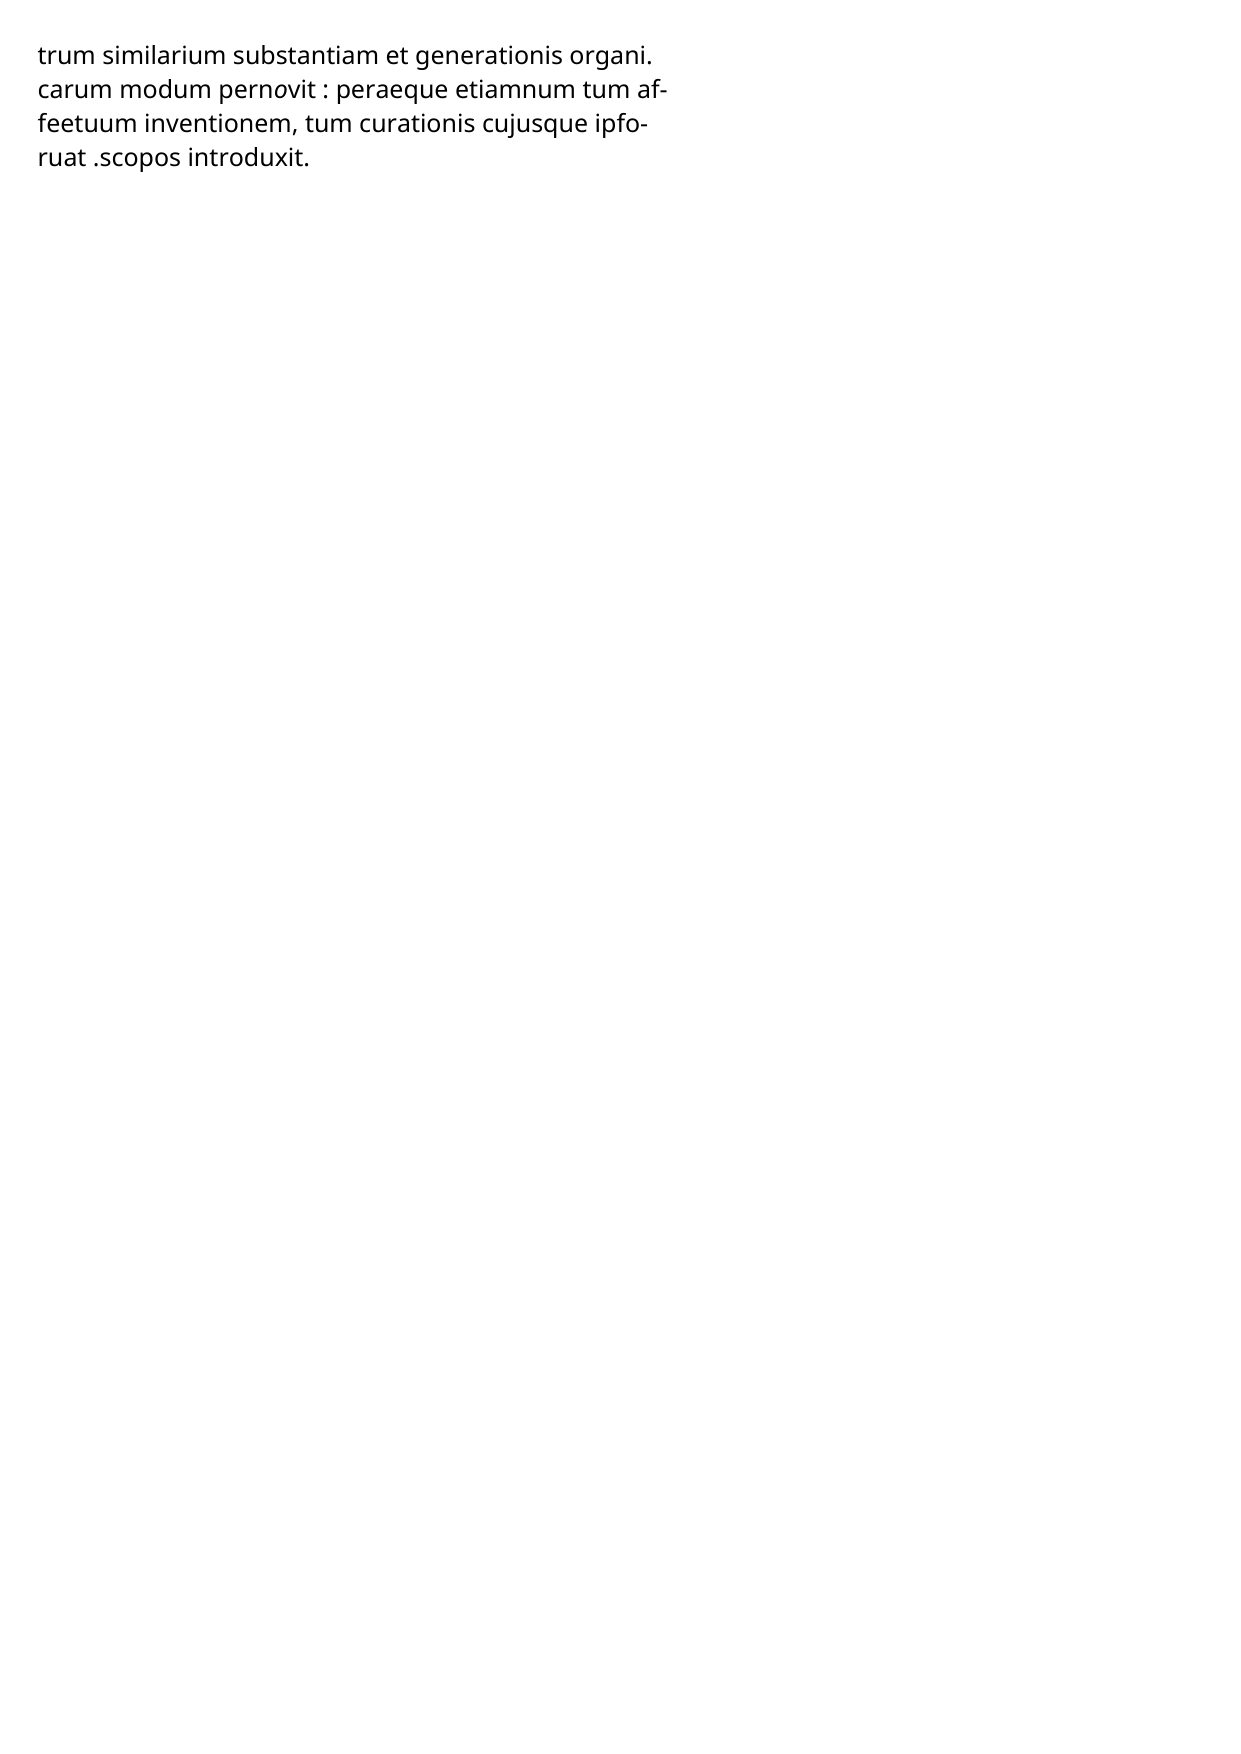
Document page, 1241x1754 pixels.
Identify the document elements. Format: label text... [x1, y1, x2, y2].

text trum similarium substantiam et generationis organi. carum modum pernovit : peraeque etiamnum tum af- feetuum inventionem, tum curationis cujusque ipfo- ruat .scopos introduxit. [37, 37, 1203, 174]
